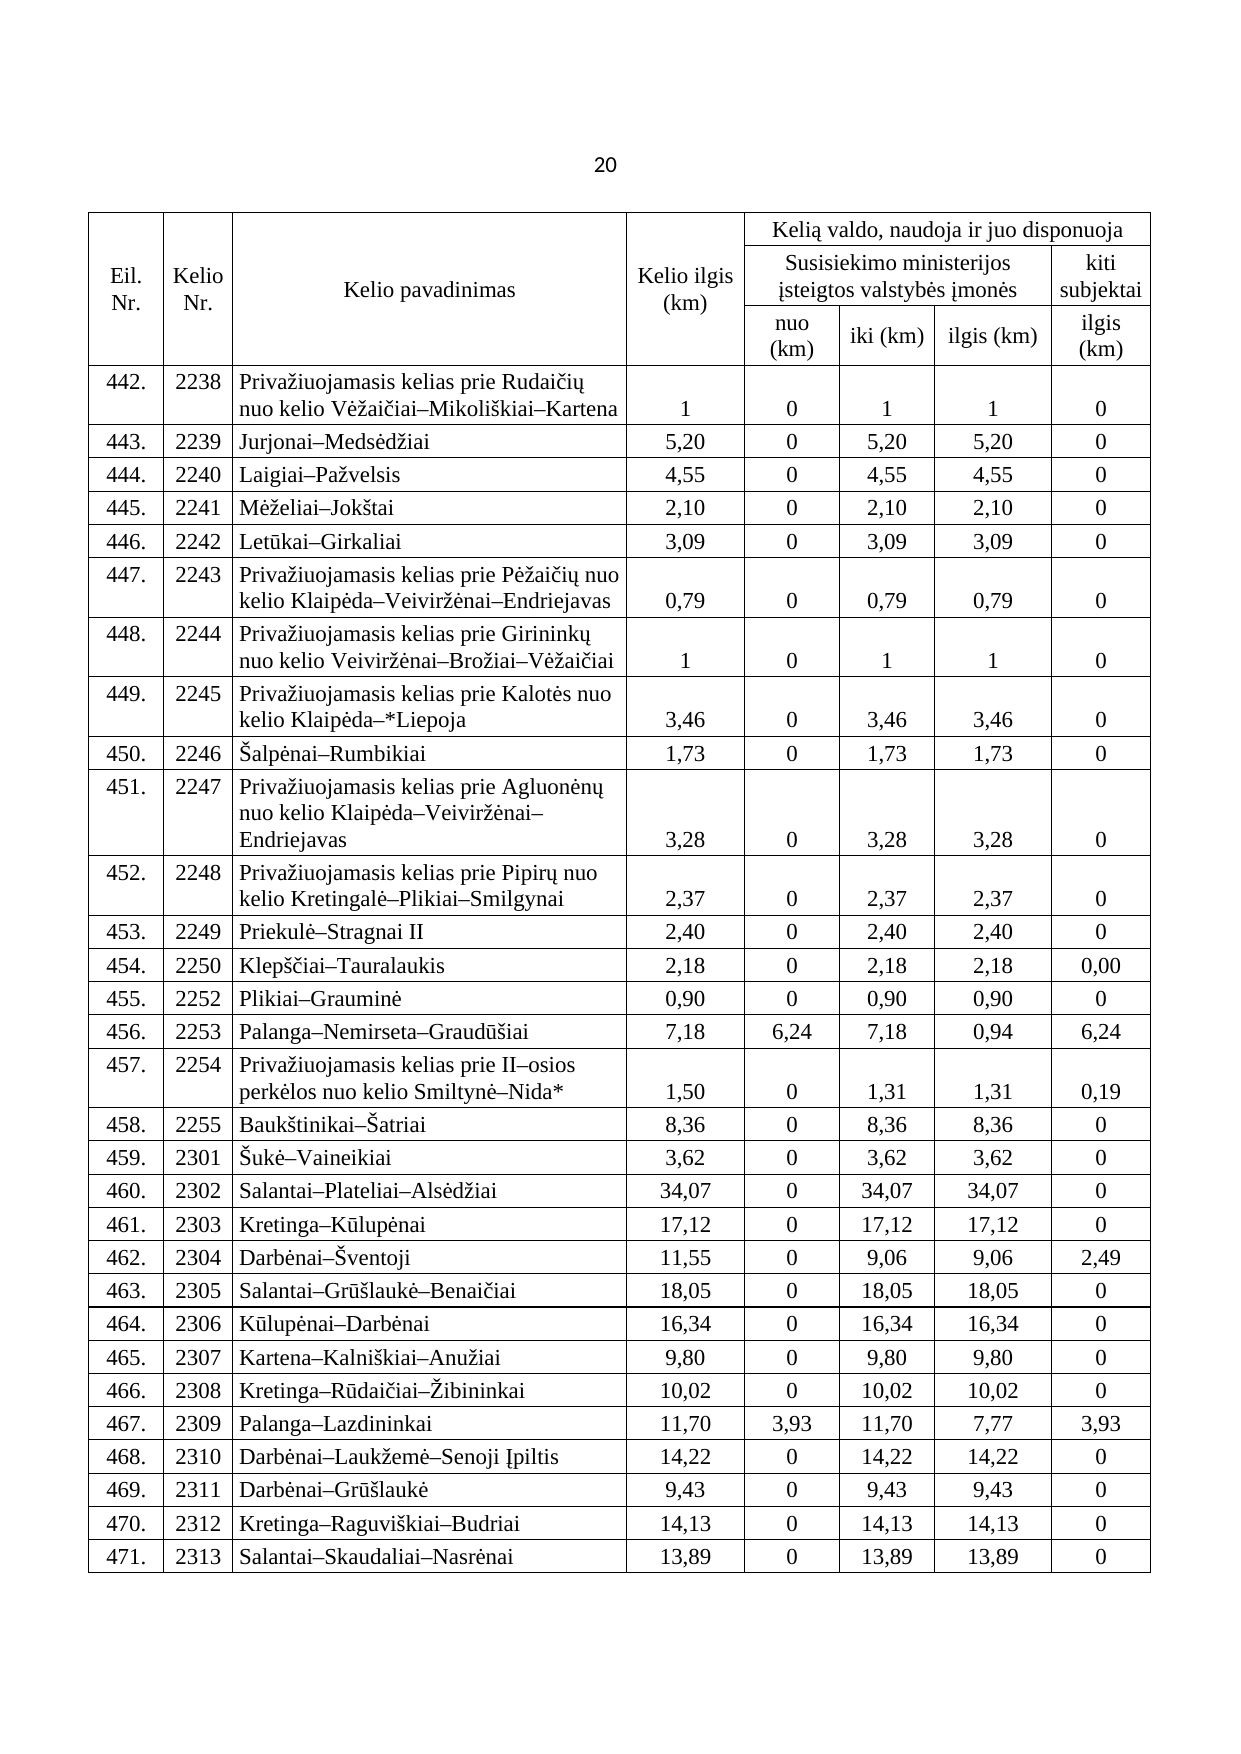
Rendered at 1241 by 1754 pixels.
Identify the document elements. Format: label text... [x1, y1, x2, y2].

table_cell 14,13 [840, 1507, 934, 1539]
table_cell 2253 [164, 1015, 232, 1047]
table_cell iki (km) [840, 306, 934, 364]
table_cell 0 [745, 1175, 839, 1207]
table_cell 2,18 [935, 949, 1051, 981]
table_cell 2245 [164, 677, 232, 736]
table_cell Kartena–Kalniškiai–Anužiai [233, 1341, 626, 1373]
table_cell 0 [745, 1341, 839, 1373]
table_cell 3,46 [840, 677, 934, 736]
table_cell Kretinga–Kūlupėnai [233, 1208, 626, 1240]
table_cell 8,36 [935, 1108, 1051, 1140]
table_cell 2310 [164, 1440, 232, 1472]
table_cell 471. [89, 1540, 163, 1572]
table_cell 0 [1052, 737, 1150, 769]
table_cell Letūkai–Girkaliai [233, 525, 626, 557]
table_cell Šukė–Vaineikiai [233, 1141, 626, 1173]
table_cell 0 [1052, 1507, 1150, 1539]
table_cell 1 [627, 366, 744, 424]
table_cell 11,70 [627, 1407, 744, 1439]
table_cell 2309 [164, 1407, 232, 1439]
table_header Kelią valdo, naudoja ir juo disponuoja [745, 213, 1150, 245]
table_cell 447. [89, 558, 163, 617]
table_cell 34,07 [935, 1175, 1051, 1207]
table_cell 2239 [164, 425, 232, 457]
table_cell 0 [745, 770, 839, 855]
table_cell 1 [935, 618, 1051, 676]
table_cell 452. [89, 856, 163, 914]
table_cell 3,62 [627, 1141, 744, 1173]
table_cell 1,31 [935, 1049, 1051, 1107]
table_cell 1,50 [627, 1049, 744, 1107]
table_cell 0 [745, 856, 839, 914]
table_cell 17,12 [627, 1208, 744, 1240]
table_cell 3,46 [935, 677, 1051, 736]
table_cell 0 [1052, 618, 1150, 676]
table_cell 1 [840, 618, 934, 676]
table_cell 11,55 [627, 1241, 744, 1273]
table_cell 2248 [164, 856, 232, 914]
table_cell 14,13 [935, 1507, 1051, 1539]
table_cell 454. [89, 949, 163, 981]
table_cell 2249 [164, 916, 232, 948]
table_cell 0 [1052, 677, 1150, 736]
table_cell 34,07 [840, 1175, 934, 1207]
table_cell Šalpėnai–Rumbikiai [233, 737, 626, 769]
table_cell 0 [1052, 1274, 1150, 1306]
table_cell 0 [745, 558, 839, 617]
table_cell 0 [745, 1474, 839, 1506]
table_cell Privažiuojamasis kelias prie Pėžaičių nuo kelio Klaipėda–Veiviržėnai–Endriejavas [233, 558, 626, 617]
table_cell 0 [1052, 558, 1150, 617]
table_cell 1,31 [840, 1049, 934, 1107]
table_cell Darbėnai–Grūšlaukė [233, 1474, 626, 1506]
table_cell 3,09 [935, 525, 1051, 557]
table_cell 16,34 [840, 1308, 934, 1339]
table_cell 0,79 [935, 558, 1051, 617]
table_cell 465. [89, 1341, 163, 1373]
table_cell 0 [1052, 1208, 1150, 1240]
table_cell 0,19 [1052, 1049, 1150, 1107]
table_cell 464. [89, 1308, 163, 1339]
table_cell Darbėnai–Šventoji [233, 1241, 626, 1273]
table_cell 2254 [164, 1049, 232, 1107]
table_cell 9,43 [935, 1474, 1051, 1506]
table_cell 2,40 [935, 916, 1051, 948]
table_cell 2,49 [1052, 1241, 1150, 1273]
table_cell 458. [89, 1108, 163, 1140]
table_cell 2246 [164, 737, 232, 769]
table_cell 1 [840, 366, 934, 424]
table_cell Salantai–Grūšlaukė–Benaičiai [233, 1274, 626, 1306]
table_cell 18,05 [840, 1274, 934, 1306]
table_cell 2,40 [840, 916, 934, 948]
table_cell 3,28 [935, 770, 1051, 855]
table_cell 9,06 [935, 1241, 1051, 1273]
table_cell 2308 [164, 1374, 232, 1406]
table_cell 0 [745, 1108, 839, 1140]
table_cell 2,18 [627, 949, 744, 981]
table_cell 0,90 [627, 982, 744, 1014]
table_cell 2243 [164, 558, 232, 617]
table_cell 450. [89, 737, 163, 769]
table_cell 2303 [164, 1208, 232, 1240]
table_cell 0 [745, 425, 839, 457]
table_cell 6,24 [1052, 1015, 1150, 1047]
table_cell 0 [745, 1274, 839, 1306]
table_cell 0,90 [935, 982, 1051, 1014]
table_cell 2240 [164, 458, 232, 491]
table_cell 2,10 [935, 492, 1051, 524]
table_cell 0 [745, 366, 839, 424]
table_cell Kretinga–Rūdaičiai–Žibininkai [233, 1374, 626, 1406]
table_cell 14,13 [627, 1507, 744, 1539]
table_cell 2,40 [627, 916, 744, 948]
table_cell Laigiai–Pažvelsis [233, 458, 626, 491]
table_header Kelio ilgis (km) [627, 213, 744, 364]
table_cell 5,20 [627, 425, 744, 457]
table_cell 18,05 [627, 1274, 744, 1306]
table_cell 5,20 [935, 425, 1051, 457]
table_cell 470. [89, 1507, 163, 1539]
table_cell 2306 [164, 1308, 232, 1339]
table_cell Kūlupėnai–Darbėnai [233, 1308, 626, 1339]
table_cell nuo (km) [745, 306, 839, 364]
table_cell 463. [89, 1274, 163, 1306]
table_cell Privažiuojamasis kelias prie Pipirų nuo kelio Kretingalė–Plikiai–Smilgynai [233, 856, 626, 914]
table_cell 18,05 [935, 1274, 1051, 1306]
table_cell 14,22 [627, 1440, 744, 1472]
table_cell 0 [1052, 1374, 1150, 1406]
table_cell 444. [89, 458, 163, 491]
table_cell 445. [89, 492, 163, 524]
table_cell 448. [89, 618, 163, 676]
table_cell kiti subjektai [1052, 246, 1150, 305]
table_cell 0,90 [840, 982, 934, 1014]
table_cell 442. [89, 366, 163, 424]
table_cell 0 [745, 525, 839, 557]
table_cell 0 [1052, 458, 1150, 491]
table_cell 0,00 [1052, 949, 1150, 981]
table_cell 0 [1052, 1141, 1150, 1173]
table_cell 2,10 [627, 492, 744, 524]
table_cell 2301 [164, 1141, 232, 1173]
table_cell 16,34 [627, 1308, 744, 1339]
table_cell 0 [745, 1208, 839, 1240]
table_cell 2255 [164, 1108, 232, 1140]
table_cell 3,93 [1052, 1407, 1150, 1439]
table_cell 2311 [164, 1474, 232, 1506]
table_cell 2244 [164, 618, 232, 676]
table_cell 8,36 [627, 1108, 744, 1140]
table_cell Salantai–Plateliai–Alsėdžiai [233, 1175, 626, 1207]
table_cell 2302 [164, 1175, 232, 1207]
table_cell 14,22 [935, 1440, 1051, 1472]
table_cell Kretinga–Raguviškiai–Budriai [233, 1507, 626, 1539]
table_cell 2,37 [627, 856, 744, 914]
table_cell 17,12 [840, 1208, 934, 1240]
table_cell 1,73 [627, 737, 744, 769]
table_cell 0 [1052, 770, 1150, 855]
table_cell 0 [745, 737, 839, 769]
table_cell 9,80 [935, 1341, 1051, 1373]
table_cell 0 [745, 1540, 839, 1572]
table_cell 456. [89, 1015, 163, 1047]
table_cell 3,46 [627, 677, 744, 736]
table_cell 0 [745, 949, 839, 981]
table_cell Privažiuojamasis kelias prie Girininkų nuo kelio Veiviržėnai–Brožiai–Vėžaičiai [233, 618, 626, 676]
table_cell 14,22 [840, 1440, 934, 1472]
table_cell 0,79 [840, 558, 934, 617]
table_cell 0 [745, 916, 839, 948]
table_cell 7,18 [840, 1015, 934, 1047]
table_cell 2,37 [935, 856, 1051, 914]
table_cell Palanga–Lazdininkai [233, 1407, 626, 1439]
table_cell 9,43 [627, 1474, 744, 1506]
table_header Kelio Nr. [164, 213, 232, 364]
table_cell 2252 [164, 982, 232, 1014]
table_cell 13,89 [935, 1540, 1051, 1572]
table_cell 5,20 [840, 425, 934, 457]
table_cell 2312 [164, 1507, 232, 1539]
table_cell 0 [745, 1308, 839, 1339]
table_cell 34,07 [627, 1175, 744, 1207]
table_cell 2304 [164, 1241, 232, 1273]
table_cell 0 [745, 458, 839, 491]
table_cell 0 [1052, 1175, 1150, 1207]
table_cell 4,55 [840, 458, 934, 491]
table_cell ilgis (km) [1052, 306, 1150, 364]
table_cell 7,77 [935, 1407, 1051, 1439]
table_cell ilgis (km) [935, 306, 1051, 364]
table_cell 0 [745, 982, 839, 1014]
table_cell 466. [89, 1374, 163, 1406]
table_cell 11,70 [840, 1407, 934, 1439]
table_cell 2250 [164, 949, 232, 981]
table_cell 457. [89, 1049, 163, 1107]
table_cell 0 [1052, 366, 1150, 424]
table_cell 0 [1052, 1440, 1150, 1472]
table_cell 9,06 [840, 1241, 934, 1273]
table_cell Baukštinikai–Šatriai [233, 1108, 626, 1140]
table_cell 0,94 [935, 1015, 1051, 1047]
table_cell 0 [745, 1440, 839, 1472]
table_cell 2241 [164, 492, 232, 524]
table_cell 2238 [164, 366, 232, 424]
table_cell 7,18 [627, 1015, 744, 1047]
table_cell 0 [745, 1507, 839, 1539]
table_cell 9,80 [627, 1341, 744, 1373]
table_cell 0 [745, 1141, 839, 1173]
table_cell 0 [1052, 525, 1150, 557]
table_cell 0 [745, 492, 839, 524]
table_cell Salantai–Skaudaliai–Nasrėnai [233, 1540, 626, 1572]
table_cell 455. [89, 982, 163, 1014]
table_cell 3,28 [627, 770, 744, 855]
table_cell 9,80 [840, 1341, 934, 1373]
table_cell 0 [1052, 1108, 1150, 1140]
table_cell 1,73 [840, 737, 934, 769]
table_cell 0 [745, 677, 839, 736]
table_cell 1,73 [935, 737, 1051, 769]
table_cell 2,10 [840, 492, 934, 524]
table_cell 1 [935, 366, 1051, 424]
table_cell 468. [89, 1440, 163, 1472]
table_cell 0 [745, 1241, 839, 1273]
table_cell 449. [89, 677, 163, 736]
table_cell 0 [745, 1049, 839, 1107]
table_cell 0,79 [627, 558, 744, 617]
table_cell 3,62 [840, 1141, 934, 1173]
table_cell 443. [89, 425, 163, 457]
table_cell 0 [745, 1374, 839, 1406]
table_cell 8,36 [840, 1108, 934, 1140]
table_cell 0 [1052, 982, 1150, 1014]
table_cell 3,62 [935, 1141, 1051, 1173]
table_cell Privažiuojamasis kelias prie Rudaičių nuo kelio Vėžaičiai–Mikoliškiai–Kartena [233, 366, 626, 424]
table_cell 451. [89, 770, 163, 855]
table_cell 3,09 [840, 525, 934, 557]
table_cell 469. [89, 1474, 163, 1506]
table_cell 2313 [164, 1540, 232, 1572]
table_cell Darbėnai–Laukžemė–Senoji Įpiltis [233, 1440, 626, 1472]
table_cell Priekulė–Stragnai II [233, 916, 626, 948]
table_cell 2305 [164, 1274, 232, 1306]
table_cell 2307 [164, 1341, 232, 1373]
table_cell 16,34 [935, 1308, 1051, 1339]
table_cell 0 [1052, 492, 1150, 524]
table_cell 4,55 [935, 458, 1051, 491]
table_cell 0 [745, 618, 839, 676]
table_cell 13,89 [840, 1540, 934, 1572]
table_cell 467. [89, 1407, 163, 1439]
table_cell 459. [89, 1141, 163, 1173]
table_cell Klepščiai–Tauralaukis [233, 949, 626, 981]
table_cell 0 [1052, 916, 1150, 948]
table_cell Jurjonai–Medsėdžiai [233, 425, 626, 457]
table_cell 2242 [164, 525, 232, 557]
table_header Eil. Nr. [89, 213, 163, 364]
table_cell 0 [1052, 1308, 1150, 1339]
table_cell Mėželiai–Jokštai [233, 492, 626, 524]
table_cell 4,55 [627, 458, 744, 491]
table_cell 446. [89, 525, 163, 557]
table_cell 3,09 [627, 525, 744, 557]
table_cell 2,18 [840, 949, 934, 981]
table_cell Susisiekimo ministerijos įsteigtos valstybės įmonės [745, 246, 1051, 305]
table_cell Privažiuojamasis kelias prie II–osios perkėlos nuo kelio Smiltynė–Nida* [233, 1049, 626, 1107]
table_cell Privažiuojamasis kelias prie Kalotės nuo kelio Klaipėda–*Liepoja [233, 677, 626, 736]
table_cell 2247 [164, 770, 232, 855]
table_cell 10,02 [935, 1374, 1051, 1406]
table_cell 3,93 [745, 1407, 839, 1439]
table_cell 0 [1052, 1540, 1150, 1572]
table_cell 17,12 [935, 1208, 1051, 1240]
table_cell 0 [1052, 425, 1150, 457]
table_cell 0 [1052, 1474, 1150, 1506]
table_cell 9,43 [840, 1474, 934, 1506]
table_cell 10,02 [840, 1374, 934, 1406]
table_cell 462. [89, 1241, 163, 1273]
table_cell 453. [89, 916, 163, 948]
table_cell 2,37 [840, 856, 934, 914]
table_cell 10,02 [627, 1374, 744, 1406]
table_cell Plikiai–Grauminė [233, 982, 626, 1014]
table_cell 0 [1052, 856, 1150, 914]
table_cell 460. [89, 1175, 163, 1207]
table_cell 1 [627, 618, 744, 676]
table_cell 6,24 [745, 1015, 839, 1047]
table_header Kelio pavadinimas [233, 213, 626, 364]
table_cell Palanga–Nemirseta–Graudūšiai [233, 1015, 626, 1047]
table_cell 461. [89, 1208, 163, 1240]
table_cell Privažiuojamasis kelias prie Agluonėnų nuo kelio Klaipėda–Veiviržėnai–Endriejavas [233, 770, 626, 855]
table_cell 3,28 [840, 770, 934, 855]
table_cell 0 [1052, 1341, 1150, 1373]
table_cell 13,89 [627, 1540, 744, 1572]
